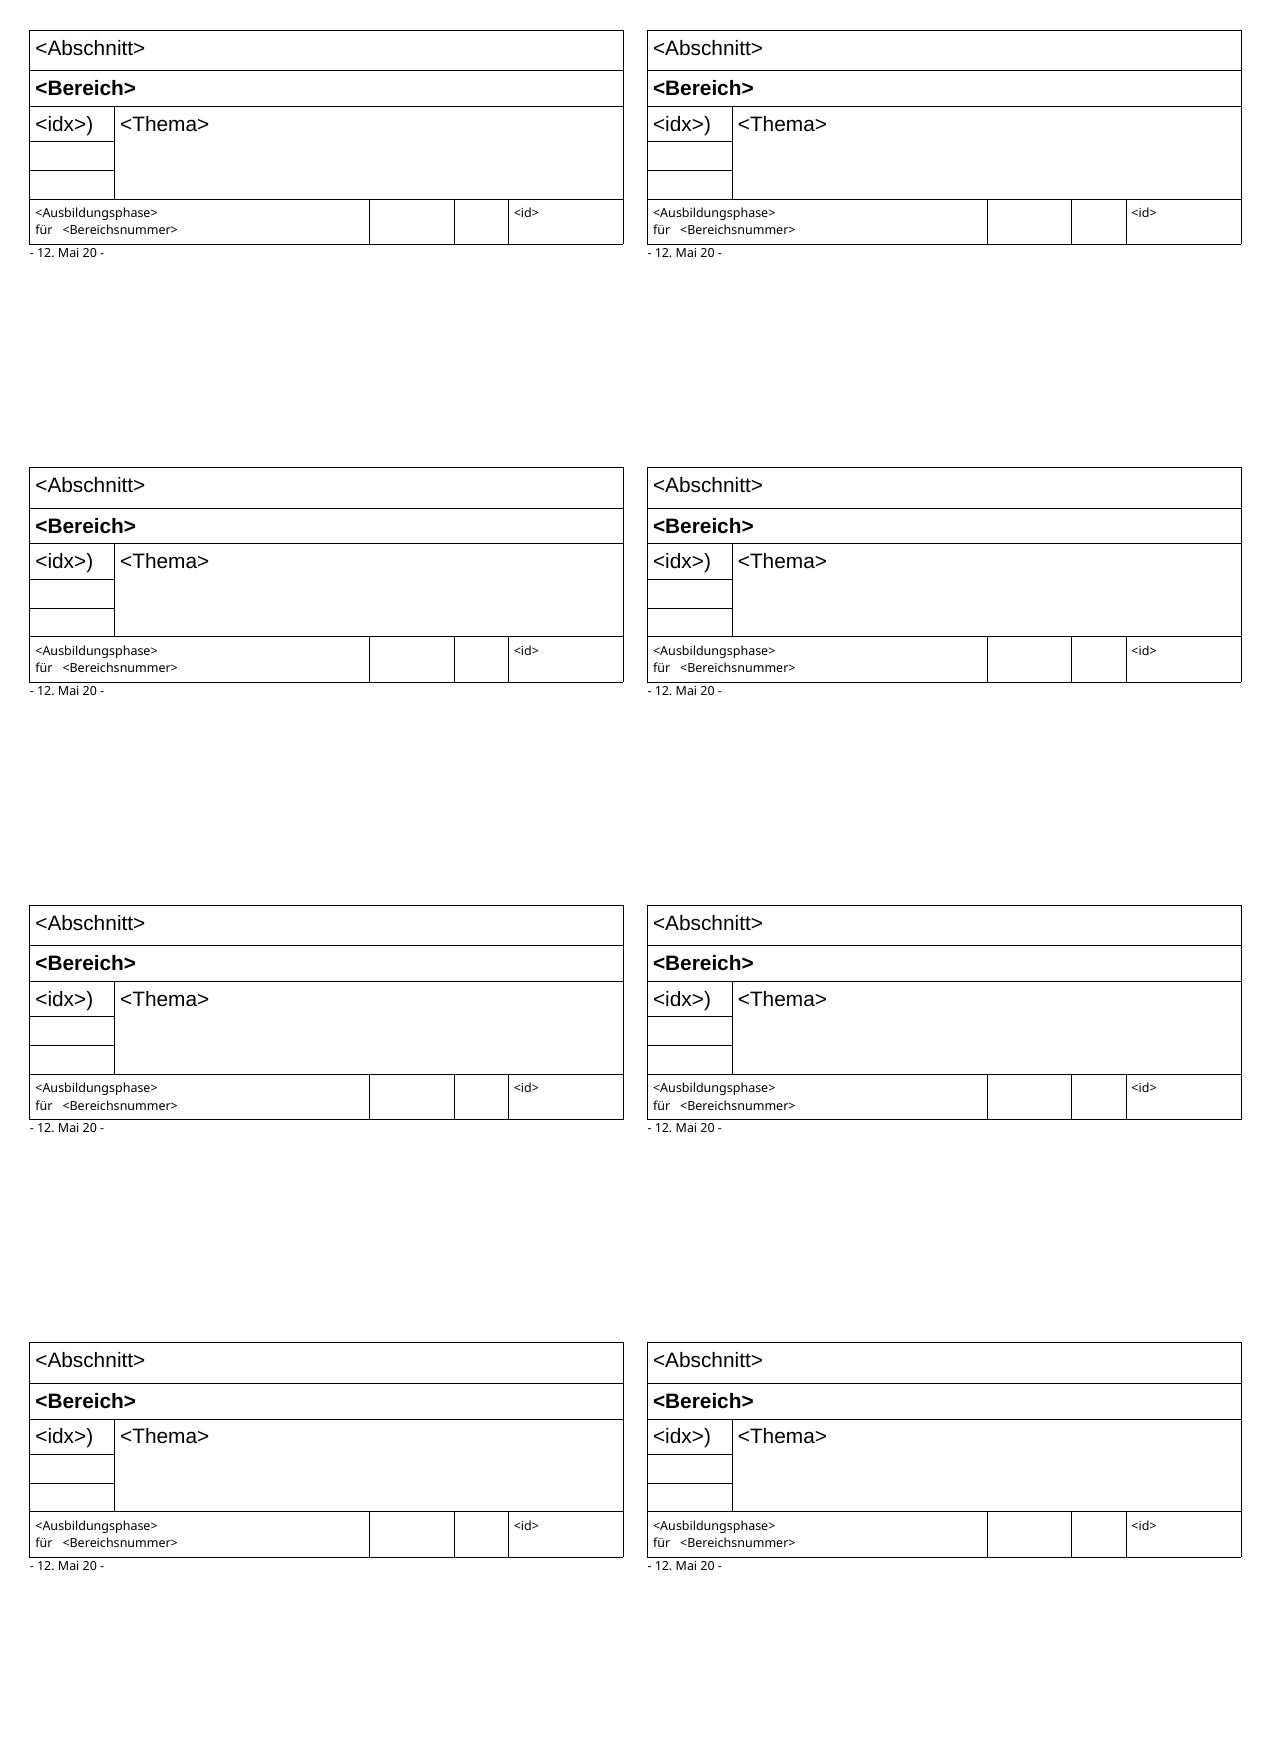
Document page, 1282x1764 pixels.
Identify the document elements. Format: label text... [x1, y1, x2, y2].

table_cell <Ausbildungsphase> für <Bereichsnummer> [30, 637, 369, 682]
text - 12. Mai 20 - [29, 245, 623, 261]
table_cell [455, 1512, 508, 1557]
table_header <Abschnitt> [648, 31, 1241, 70]
table_cell <idx>) [648, 544, 732, 579]
table_cell [370, 1512, 454, 1557]
text - 12. Mai 20 - [29, 1558, 623, 1574]
table_header <Abschnitt> [648, 1343, 1241, 1383]
table_cell [30, 1017, 114, 1045]
table_cell <Bereich> [30, 509, 623, 543]
table_cell <idx>) [648, 1420, 732, 1454]
table_cell <idx>) [648, 982, 732, 1016]
text - 12. Mai 20 - [29, 1120, 623, 1137]
table_cell [455, 637, 508, 682]
table_cell <Ausbildungsphase> für <Bereichsnummer> [648, 637, 987, 682]
table_cell [30, 1455, 114, 1483]
table_cell [30, 171, 114, 198]
text - 12. Mai 20 - [647, 683, 1241, 699]
table_cell [370, 637, 454, 682]
table_header <Abschnitt> [30, 31, 623, 70]
table_cell [648, 1455, 732, 1483]
table_cell <Thema> [115, 1420, 623, 1511]
table_cell <id> [1127, 1075, 1241, 1119]
table_cell <Thema> [115, 982, 623, 1074]
table_cell <Bereich> [30, 71, 623, 106]
table_cell <Ausbildungsphase> für <Bereichsnummer> [648, 1075, 987, 1119]
table_cell <idx>) [30, 982, 114, 1016]
table_cell [988, 1512, 1071, 1557]
table_cell <Ausbildungsphase> für <Bereichsnummer> [648, 200, 987, 244]
table_cell <id> [1127, 200, 1241, 244]
table_cell <id> [509, 637, 623, 682]
table_cell [988, 200, 1071, 244]
table_cell [648, 609, 732, 636]
table_cell [648, 1017, 732, 1045]
table_cell <Thema> [115, 107, 623, 198]
table_cell <id> [1127, 637, 1241, 682]
table_cell [30, 142, 114, 170]
table_cell <Bereich> [30, 946, 623, 981]
table_cell <Ausbildungsphase> für <Bereichsnummer> [30, 1075, 369, 1119]
table_cell [370, 200, 454, 244]
table_cell <Thema> [733, 544, 1241, 636]
table_header <Abschnitt> [30, 1343, 623, 1383]
table_cell <Bereich> [30, 1384, 623, 1418]
table_header <Abschnitt> [30, 468, 623, 508]
table_cell <Thema> [115, 544, 623, 636]
table_cell [648, 171, 732, 198]
table_cell [988, 637, 1071, 682]
table_cell [1072, 637, 1126, 682]
table_cell <id> [509, 1075, 623, 1119]
table_cell <Ausbildungsphase> für <Bereichsnummer> [30, 200, 369, 244]
text - 12. Mai 20 - [647, 1120, 1241, 1137]
table_cell [370, 1075, 454, 1119]
table_cell [988, 1075, 1071, 1119]
table_cell <Bereich> [648, 946, 1241, 981]
table_cell <Bereich> [648, 509, 1241, 543]
table_cell [1072, 1075, 1126, 1119]
table_header <Abschnitt> [30, 906, 623, 945]
table_cell <Bereich> [648, 1384, 1241, 1418]
table_cell [30, 1046, 114, 1074]
table_cell <Ausbildungsphase> für <Bereichsnummer> [30, 1512, 369, 1557]
table_header <Abschnitt> [648, 468, 1241, 508]
table_cell <Thema> [733, 107, 1241, 198]
table_cell [1072, 1512, 1126, 1557]
text - 12. Mai 20 - [29, 683, 623, 699]
table_cell <Bereich> [648, 71, 1241, 106]
table_cell <Thema> [733, 1420, 1241, 1511]
text - 12. Mai 20 - [647, 1558, 1241, 1574]
table_cell [648, 580, 732, 607]
table_cell <Thema> [733, 982, 1241, 1074]
table_cell <idx>) [30, 107, 114, 141]
table_cell [455, 1075, 508, 1119]
table_cell [648, 142, 732, 170]
table_header <Abschnitt> [648, 906, 1241, 945]
table_cell <id> [509, 200, 623, 244]
table_cell [1072, 200, 1126, 244]
text - 12. Mai 20 - [647, 245, 1241, 261]
table_cell <id> [1127, 1512, 1241, 1557]
table_cell <Ausbildungsphase> für <Bereichsnummer> [648, 1512, 987, 1557]
table_cell [30, 580, 114, 607]
table_cell [30, 609, 114, 636]
table_cell [30, 1484, 114, 1511]
table_cell <id> [509, 1512, 623, 1557]
table_cell <idx>) [648, 107, 732, 141]
table_cell <idx>) [30, 544, 114, 579]
table_cell [648, 1484, 732, 1511]
table_cell [648, 1046, 732, 1074]
table_cell [455, 200, 508, 244]
table_cell <idx>) [30, 1420, 114, 1454]
